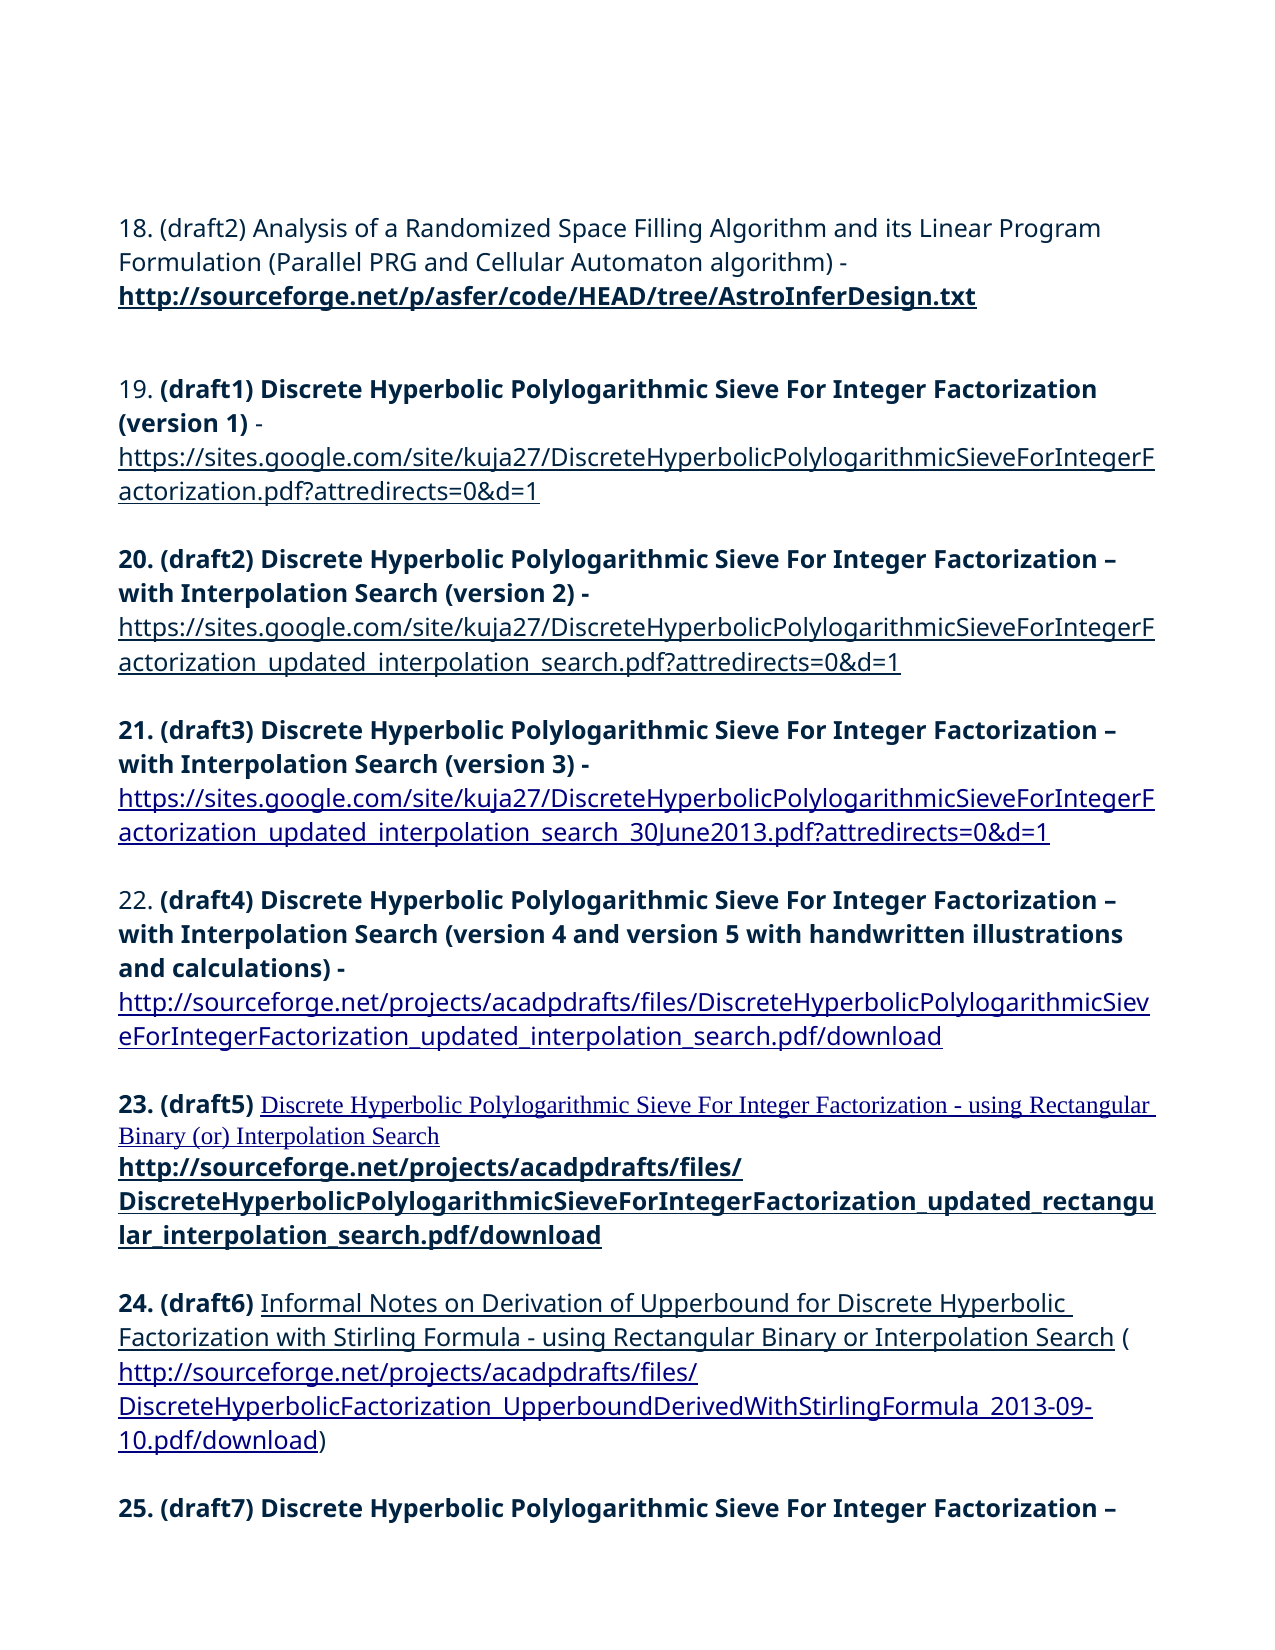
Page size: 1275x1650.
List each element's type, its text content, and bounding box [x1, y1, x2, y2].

text 18. (draft2) Analysis of a Randomized Space Filling Algorithm and its Linear Program Formulation (Parallel PRG and Cellular Automaton algorithm) - http://sourceforge.net/p/asfer/code/HEAD/tree/AstroInferDesign.txt [118, 210, 1157, 313]
text 20. (draft2) Discrete Hyperbolic Polylogarithmic Sieve For Integer Factorization – with Interpolation Search (version 2) - https://sites.google.com/site/kuja27/DiscreteHyperbolicPolylogarithmicSieveForIntegerFactorization_updated_interpolation_search.pdf?attredirects=0&d=1 [118, 542, 1157, 678]
text 24. (draft6) Informal Notes on Derivation of Upperbound for Discrete Hyperbolic Factorization with Stirling Formula - using Rectangular Binary or Interpolation Search ( [118, 1286, 1157, 1354]
text 23. (draft5) Discrete Hyperbolic Polylogarithmic Sieve For Integer Factorization - using Rectangular Binary (or) Interpolation Search [118, 1087, 1157, 1150]
text 25. (draft7) Discrete Hyperbolic Polylogarithmic Sieve For Integer Factorization – [118, 1490, 1157, 1524]
text http://sourceforge.net/projects/acadpdrafts/files/DiscreteHyperbolicFactorization_UpperboundDerivedWithStirlingFormula_2013-09-10.pdf/download) [118, 1354, 1157, 1456]
text 21. (draft3) Discrete Hyperbolic Polylogarithmic Sieve For Integer Factorization – with Interpolation Search (version 3) - https://sites.google.com/site/kuja27/DiscreteHyperbolicPolylogarithmicSieveForIntegerFactorization_updated_interpolation_search_30June2013.pdf?attredirects=0&d=1 [118, 712, 1157, 848]
text 19. (draft1) Discrete Hyperbolic Polylogarithmic Sieve For Integer Factorization (version 1) - https://sites.google.com/site/kuja27/DiscreteHyperbolicPolylogarithmicSieveForIntegerFactorization.pdf?attredirects=0&d=1 [118, 372, 1157, 508]
text 22. (draft4) Discrete Hyperbolic Polylogarithmic Sieve For Integer Factorization – with Interpolation Search (version 4 and version 5 with handwritten illustrations and calculations) - http://sourceforge.net/projects/acadpdrafts/files/DiscreteHyperbolicPolylogarithmicSieveForIntegerFactorization_updated_interpolation_search.pdf/download [118, 883, 1157, 1053]
text http://sourceforge.net/projects/acadpdrafts/files/DiscreteHyperbolicPolylogarithmicSieveForIntegerFactorization_updated_rectangular_interpolation_search.pdf/download [118, 1150, 1157, 1252]
